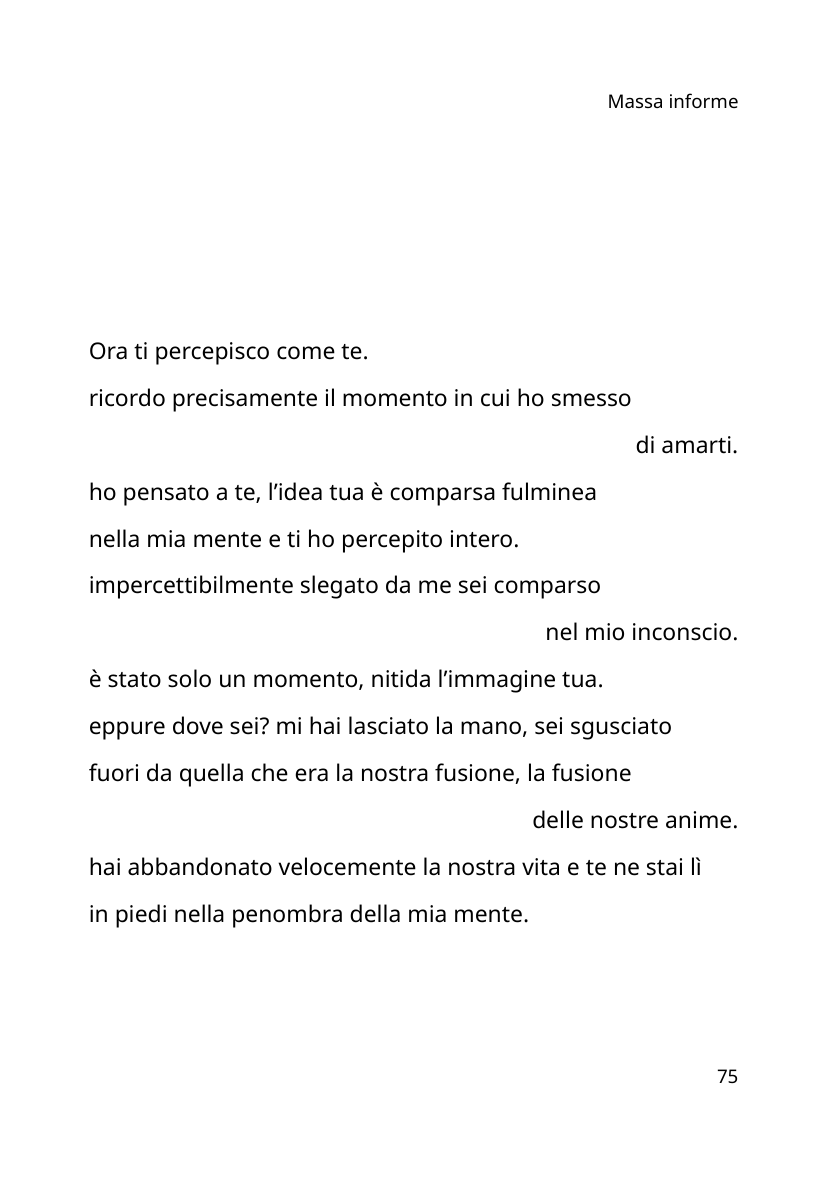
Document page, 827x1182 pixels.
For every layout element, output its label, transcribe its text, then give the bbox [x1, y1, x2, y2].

text Ora ti percepisco come te. [88, 335, 738, 366]
text ho pensato a te, l’idea tua è comparsa fulminea [88, 476, 738, 507]
text impercettibilmente slegato da me sei comparso [88, 569, 738, 601]
text nella mia mente e ti ho percepito intero. [88, 522, 738, 554]
text nel mio inconscio. [88, 616, 738, 647]
text hai abbandonato velocemente la nostra vita e te ne stai lì [88, 851, 738, 882]
text in piedi nella penombra della mia mente. [88, 897, 738, 929]
text fuori da quella che era la nostra fusione, la fusione [88, 757, 738, 788]
text ricordo precisamente il momento in cui ho smesso [88, 382, 738, 413]
text di amarti. [88, 429, 738, 460]
text è stato solo un momento, nitida l’immagine tua. [88, 663, 738, 694]
text eppure dove sei? mi hai lasciato la mano, sei sgusciato [88, 710, 738, 741]
text delle nostre anime. [88, 804, 738, 835]
